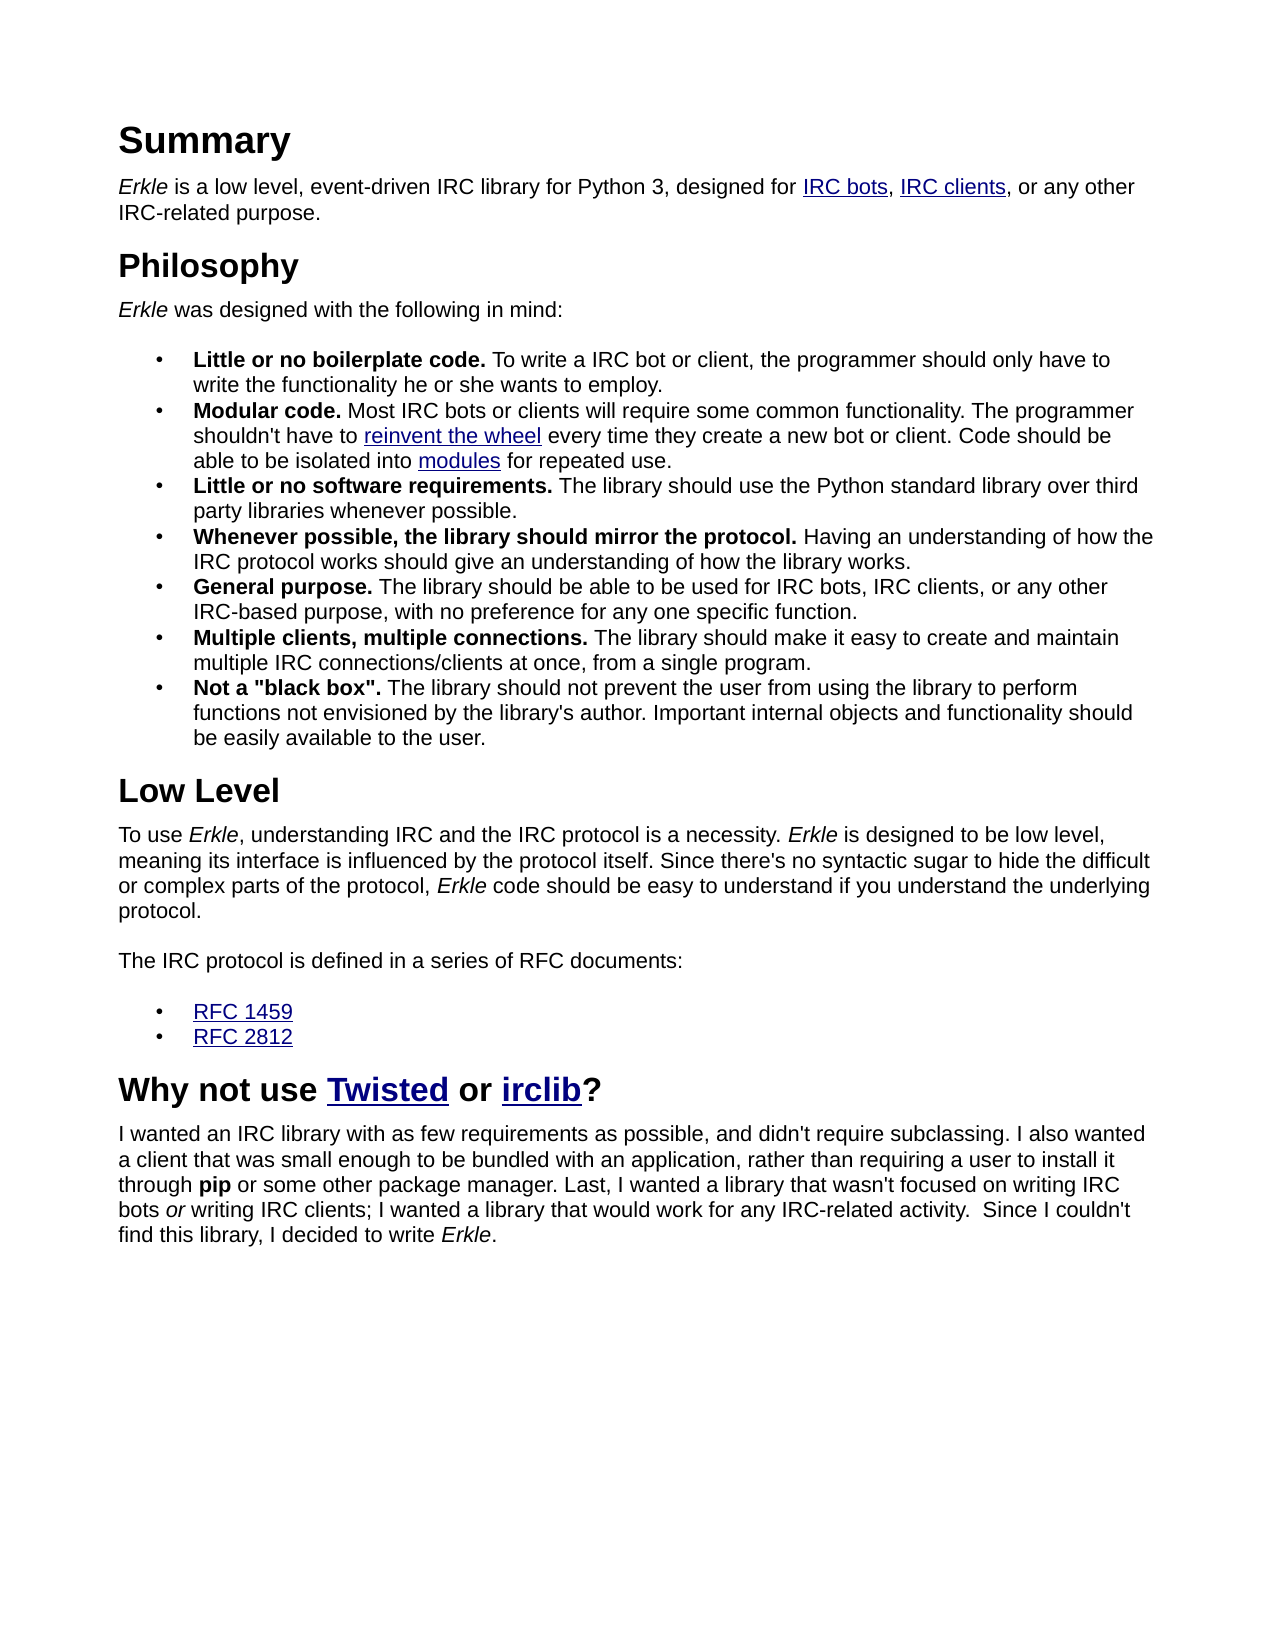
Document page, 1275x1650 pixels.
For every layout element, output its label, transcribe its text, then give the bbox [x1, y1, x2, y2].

subtitle Why not use Twisted or irclib? [118, 1070, 1157, 1109]
subtitle Summary [118, 118, 1157, 162]
text The IRC protocol is defined in a series of RFC documents: [118, 948, 1157, 974]
list Multiple clients, multiple connections. The library should make it easy to create and maintain multiple IRC connections/clients at once, from a single program. [156, 624, 1157, 675]
text Erkle is a low level, event-driven IRC library for Python 3, designed for IRC bots, IRC clients, or any other IRC-related purpose. [118, 174, 1157, 225]
list RFC 1459 [156, 999, 1157, 1024]
text Erkle was designed with the following in mind: [118, 297, 1157, 322]
list Whenever possible, the library should mirror the protocol. Having an understanding of how the IRC protocol works should give an understanding of how the library works. [156, 523, 1157, 574]
list General purpose. The library should be able to be used for IRC bots, IRC clients, or any other IRC-based purpose, with no preference for any one specific function. [156, 574, 1157, 624]
subtitle Philosophy [118, 246, 1157, 284]
list RFC 2812 [156, 1024, 1157, 1049]
list Modular code. Most IRC bots or clients will require some common functionality. The programmer shouldn't have to reinvent the wheel every time they create a new bot or client. Code should be able to be isolated into modules for repeated use. [156, 397, 1157, 473]
text I wanted an IRC library with as few requirements as possible, and didn't require subclassing. I also wanted a client that was small enough to be bundled with an application, rather than requiring a user to install it through pip or some other package manager. Last, I wanted a library that wasn't focused on writing IRC bots or writing IRC clients; I wanted a library that would work for any IRC-related activity. Since I couldn't find this library, I decided to write Erkle. [118, 1121, 1157, 1247]
list Little or no software requirements. The library should use the Python standard library over third party libraries whenever possible. [156, 473, 1157, 523]
list Little or no boilerplate code. To write a IRC bot or client, the programmer should only have to write the functionality he or she wants to employ. [156, 347, 1157, 397]
subtitle Low Level [118, 771, 1157, 810]
list Not a "black box". The library should not prevent the user from using the library to perform functions not envisioned by the library's author. Important internal objects and functionality should be easily available to the user. [156, 675, 1157, 750]
text To use Erkle, understanding IRC and the IRC protocol is a necessity. Erkle is designed to be low level, meaning its interface is influenced by the protocol itself. Since there's no syntactic sugar to hide the difficult or complex parts of the protocol, Erkle code should be easy to understand if you understand the underlying protocol. [118, 822, 1157, 923]
